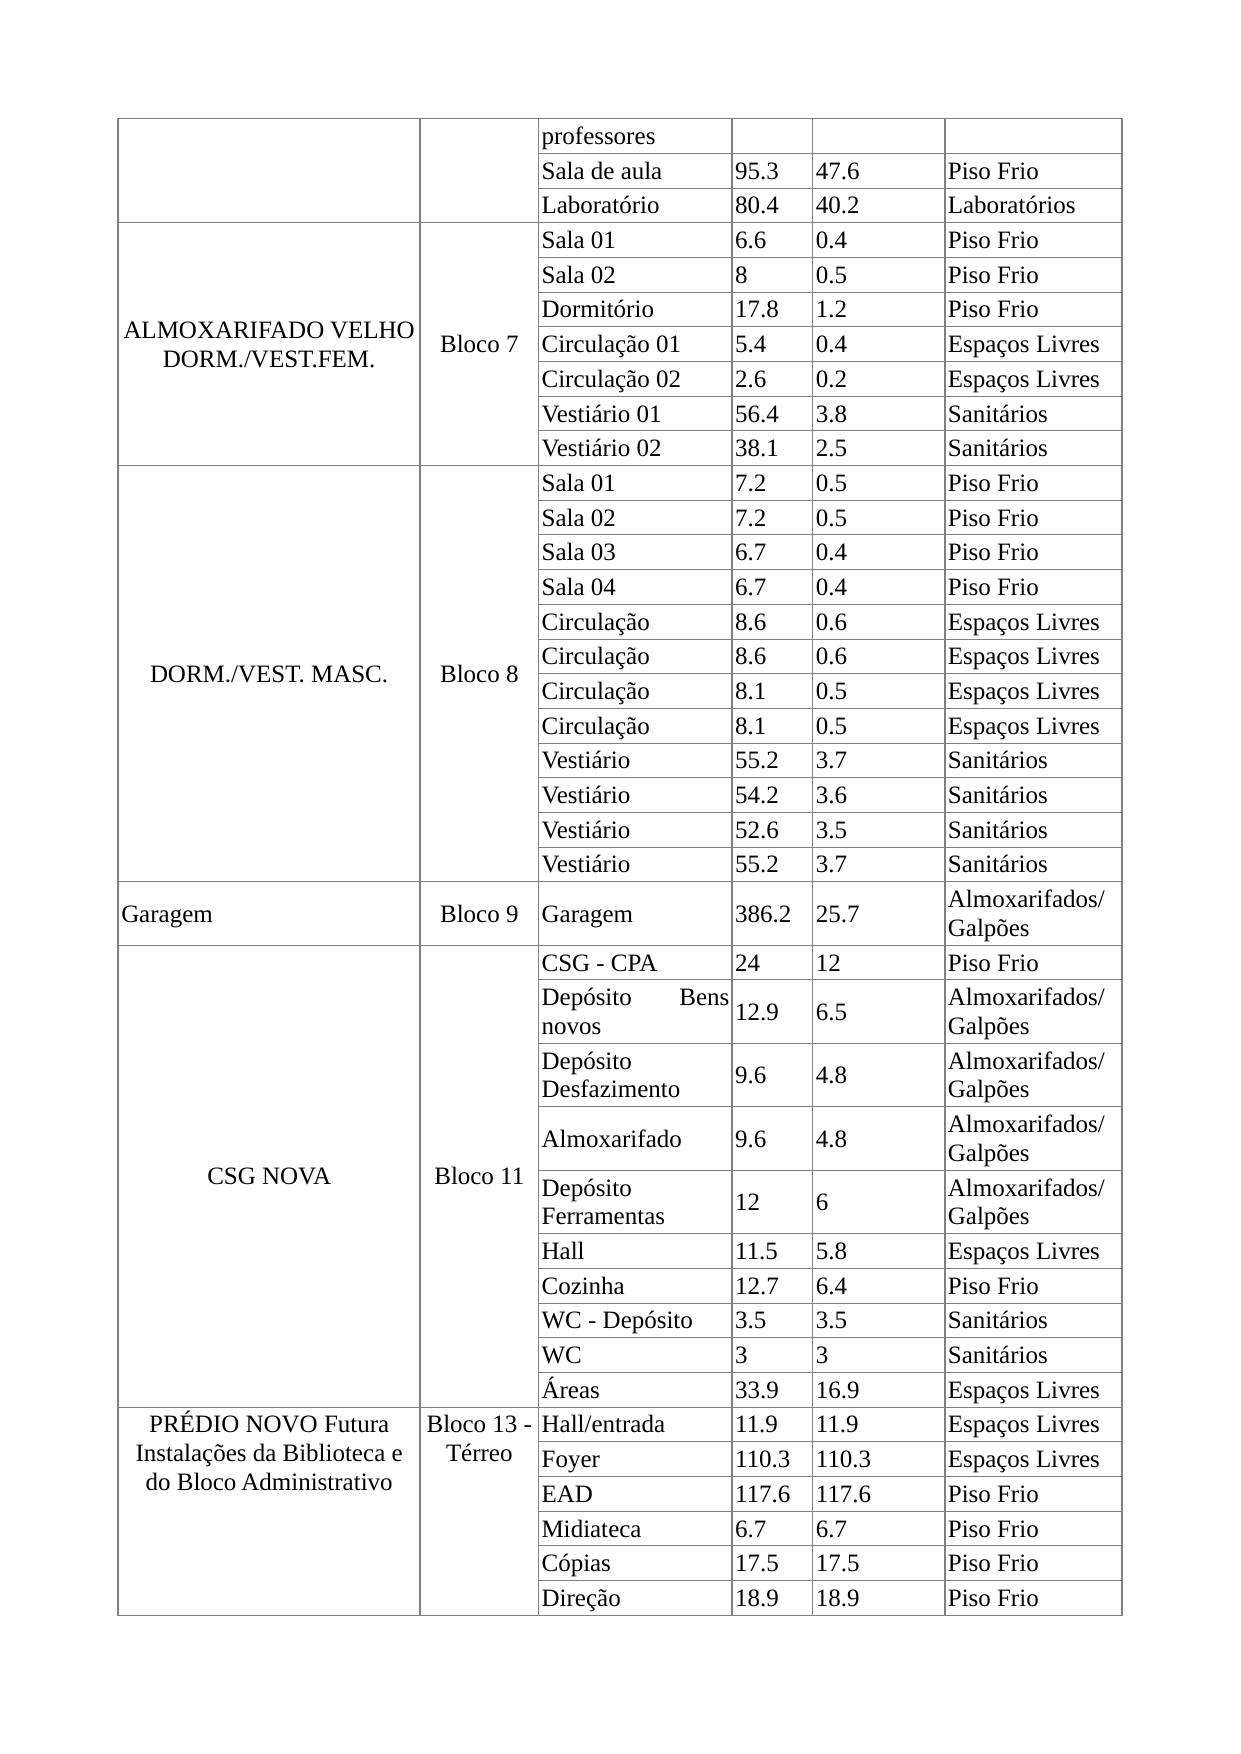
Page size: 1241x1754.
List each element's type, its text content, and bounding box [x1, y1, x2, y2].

table_cell Circulação [539, 674, 731, 708]
table_cell 2,5 [813, 431, 944, 465]
table_cell 55,2 [733, 744, 812, 777]
table_cell Direção [539, 1581, 731, 1615]
table_cell Sanitários [946, 1338, 1121, 1372]
table_cell 8,6 [733, 605, 812, 638]
table_cell Dormitório [539, 293, 731, 326]
table_cell WC [539, 1338, 731, 1372]
table_cell Sala 02 [539, 501, 731, 534]
table_cell 110,3 [813, 1442, 944, 1476]
table_cell Piso Frio [946, 535, 1121, 569]
table_cell 6,7 [733, 1512, 812, 1545]
table_cell 9,6 [733, 1044, 812, 1106]
table_cell Sala 02 [539, 258, 731, 292]
table_cell Bloco 9 [421, 882, 538, 945]
table_cell 38,1 [733, 431, 812, 465]
table_cell Vestiário [539, 848, 731, 881]
table_cell Hall [539, 1234, 731, 1268]
table_cell Sala 03 [539, 535, 731, 569]
table_cell 55,2 [733, 848, 812, 881]
table_cell Espaços Livres [946, 674, 1121, 708]
table_cell Piso Frio [946, 1581, 1121, 1615]
table_cell Bloco 11 [421, 946, 538, 1407]
table_cell 33,9 [733, 1373, 812, 1407]
table_cell 7,2 [733, 501, 812, 534]
table_cell Bloco 7 [421, 223, 538, 465]
table_cell Circulação 02 [539, 362, 731, 396]
table_cell 8,1 [733, 674, 812, 708]
table_cell 110,3 [733, 1442, 812, 1476]
table_cell 17,8 [733, 293, 812, 326]
table_cell 0,5 [813, 466, 944, 500]
table_cell Depósito Bens novos [539, 980, 731, 1043]
table_cell Sala de aula [539, 154, 731, 187]
table_cell Almoxarifados/Galpões [946, 1107, 1121, 1170]
table_cell 3,6 [813, 778, 944, 812]
table_cell DORM./VEST. MASC. [119, 466, 419, 881]
table_cell Hall/entrada [539, 1408, 731, 1441]
table_cell Sanitários [946, 813, 1121, 847]
table_cell Piso Frio [946, 501, 1121, 534]
table_cell Piso Frio [946, 1546, 1121, 1580]
table_cell 0,4 [813, 223, 944, 257]
table_cell Almoxarifados/Galpões [946, 1171, 1121, 1233]
table_cell Depósito Ferramentas [539, 1171, 731, 1233]
table_cell 8 [733, 258, 812, 292]
table_cell 16,9 [813, 1373, 944, 1407]
table_cell Piso Frio [946, 1269, 1121, 1302]
table_cell Laboratório [539, 189, 731, 222]
table_cell EAD [539, 1477, 731, 1511]
table_cell Espaços Livres [946, 1442, 1121, 1476]
table_cell Circulação [539, 709, 731, 742]
table_cell 11,9 [813, 1408, 944, 1441]
table_cell 11,9 [733, 1408, 812, 1441]
table_cell Cópias [539, 1546, 731, 1580]
table_cell Espaços Livres [946, 362, 1121, 396]
table_cell 0,5 [813, 501, 944, 534]
table_cell 0,4 [813, 570, 944, 604]
table_cell Espaços Livres [946, 605, 1121, 638]
table_cell 5,4 [733, 327, 812, 361]
table_cell Vestiário 01 [539, 397, 731, 430]
table_cell 47,6 [813, 154, 944, 187]
table_cell CSG - CPA [539, 946, 731, 979]
table_cell 80,4 [733, 189, 812, 222]
table_cell Almoxarifados/Galpões [946, 980, 1121, 1043]
table_cell Piso Frio [946, 466, 1121, 500]
table_cell Circulação [539, 640, 731, 673]
table_cell 7,2 [733, 466, 812, 500]
table_cell Piso Frio [946, 258, 1121, 292]
table_cell 8,1 [733, 709, 812, 742]
table_cell Bloco 13 - Térreo [421, 1408, 538, 1615]
table_cell Sanitários [946, 744, 1121, 777]
table_cell CSG NOVA [119, 946, 419, 1407]
table_cell 17,5 [813, 1546, 944, 1580]
table_cell 9,6 [733, 1107, 812, 1170]
table_cell 12,9 [733, 980, 812, 1043]
table_cell 17,7 [813, 119, 944, 153]
table_cell 4,8 [813, 1107, 944, 1170]
table_cell 18,9 [813, 1581, 944, 1615]
table_cell 12 [733, 1171, 812, 1233]
table_cell Espaços Livres [946, 1373, 1121, 1407]
table_cell 3,8 [813, 397, 944, 430]
table_cell 52,6 [733, 813, 812, 847]
table_cell Vestiário [539, 813, 731, 847]
table_cell 117,6 [813, 1477, 944, 1511]
table_cell 2,6 [733, 362, 812, 396]
table_cell 35,3 [733, 119, 812, 153]
table_cell Laboratórios [946, 189, 1121, 222]
table_cell 17,5 [733, 1546, 812, 1580]
table_cell Sala 01 [539, 223, 731, 257]
table_cell 6 [813, 1171, 944, 1233]
table_cell ALMOXARIFADO VELHO DORM./VEST.FEM. [119, 223, 419, 465]
table_cell 25,7 [813, 882, 944, 945]
table_cell Foyer [539, 1442, 731, 1476]
table_cell Almoxarifados/Galpões [946, 882, 1121, 945]
table_cell Piso Frio [946, 1512, 1121, 1545]
table_cell Piso Frio [946, 946, 1121, 979]
table_cell 3 [733, 1338, 812, 1372]
table_cell 1,2 [813, 293, 944, 326]
table_cell 6,7 [733, 535, 812, 569]
table_cell WC - Depósito [539, 1304, 731, 1337]
table_cell Piso Frio [946, 570, 1121, 604]
table_cell 3,5 [813, 1304, 944, 1337]
table_cell 0,6 [813, 640, 944, 673]
table_cell 0,5 [813, 258, 944, 292]
table_cell 8,6 [733, 640, 812, 673]
table_cell 4,8 [813, 1044, 944, 1106]
table_cell [421, 119, 538, 222]
table_cell Bloco 8 [421, 466, 538, 881]
table_cell PRÉDIO NOVO Futura Instalações da Biblioteca e do Bloco Administrativo [119, 1408, 419, 1615]
table_cell 3,5 [733, 1304, 812, 1337]
table_cell Espaços Livres [946, 1408, 1121, 1441]
table_cell Sala 01 [539, 466, 731, 500]
table_cell 0,4 [813, 535, 944, 569]
table_cell Garagem [539, 882, 731, 945]
table_cell Vestiário [539, 778, 731, 812]
table_cell Sala 04 [539, 570, 731, 604]
table_cell Sanitários [946, 1304, 1121, 1337]
table_cell 11,5 [733, 1234, 812, 1268]
table_cell 3,5 [813, 813, 944, 847]
table_cell Vestiário [539, 744, 731, 777]
table_cell Garagem [119, 882, 419, 945]
table_cell 95,3 [733, 154, 812, 187]
table_cell professores [539, 119, 731, 153]
table_cell [119, 119, 419, 222]
table_cell 386,2 [733, 882, 812, 945]
table_cell 0,5 [813, 674, 944, 708]
table_cell Sanitários [946, 397, 1121, 430]
table_cell 6,4 [813, 1269, 944, 1302]
table_cell Piso Frio [946, 1477, 1121, 1511]
table_cell Piso Frio [946, 223, 1121, 257]
table_cell 40,2 [813, 189, 944, 222]
table_cell Piso Frio [946, 154, 1121, 187]
table_cell 12,7 [733, 1269, 812, 1302]
table_cell 6,7 [813, 1512, 944, 1545]
table_cell 24 [733, 946, 812, 979]
table_cell [946, 119, 1121, 153]
table_cell 117,6 [733, 1477, 812, 1511]
table_cell 0,4 [813, 327, 944, 361]
table_cell 5,8 [813, 1234, 944, 1268]
table_cell Sanitários [946, 848, 1121, 881]
table_cell 3,7 [813, 744, 944, 777]
table_cell 0,5 [813, 709, 944, 742]
table_cell Almoxarifados/Galpões [946, 1044, 1121, 1106]
table_cell Depósito Desfazimento [539, 1044, 731, 1106]
table_cell 12 [813, 946, 944, 979]
table_cell Sanitários [946, 431, 1121, 465]
table_cell Espaços Livres [946, 1234, 1121, 1268]
table_cell 3 [813, 1338, 944, 1372]
table_cell 6,5 [813, 980, 944, 1043]
table_cell 6,6 [733, 223, 812, 257]
table_cell Circulação [539, 605, 731, 638]
table_cell 0,2 [813, 362, 944, 396]
table_cell Piso Frio [946, 293, 1121, 326]
table_cell 54,2 [733, 778, 812, 812]
table_cell Cozinha [539, 1269, 731, 1302]
table_cell Espaços Livres [946, 709, 1121, 742]
table_cell Almoxarifado [539, 1107, 731, 1170]
table_cell Sanitários [946, 778, 1121, 812]
table_cell 6,7 [733, 570, 812, 604]
table_cell Vestiário 02 [539, 431, 731, 465]
table_cell 18,9 [733, 1581, 812, 1615]
table_cell Espaços Livres [946, 327, 1121, 361]
table_cell Circulação 01 [539, 327, 731, 361]
table_cell Midiateca [539, 1512, 731, 1545]
table_cell 56,4 [733, 397, 812, 430]
table_cell Áreas [539, 1373, 731, 1407]
table_cell 3,7 [813, 848, 944, 881]
table_cell Espaços Livres [946, 640, 1121, 673]
table_cell 0,6 [813, 605, 944, 638]
